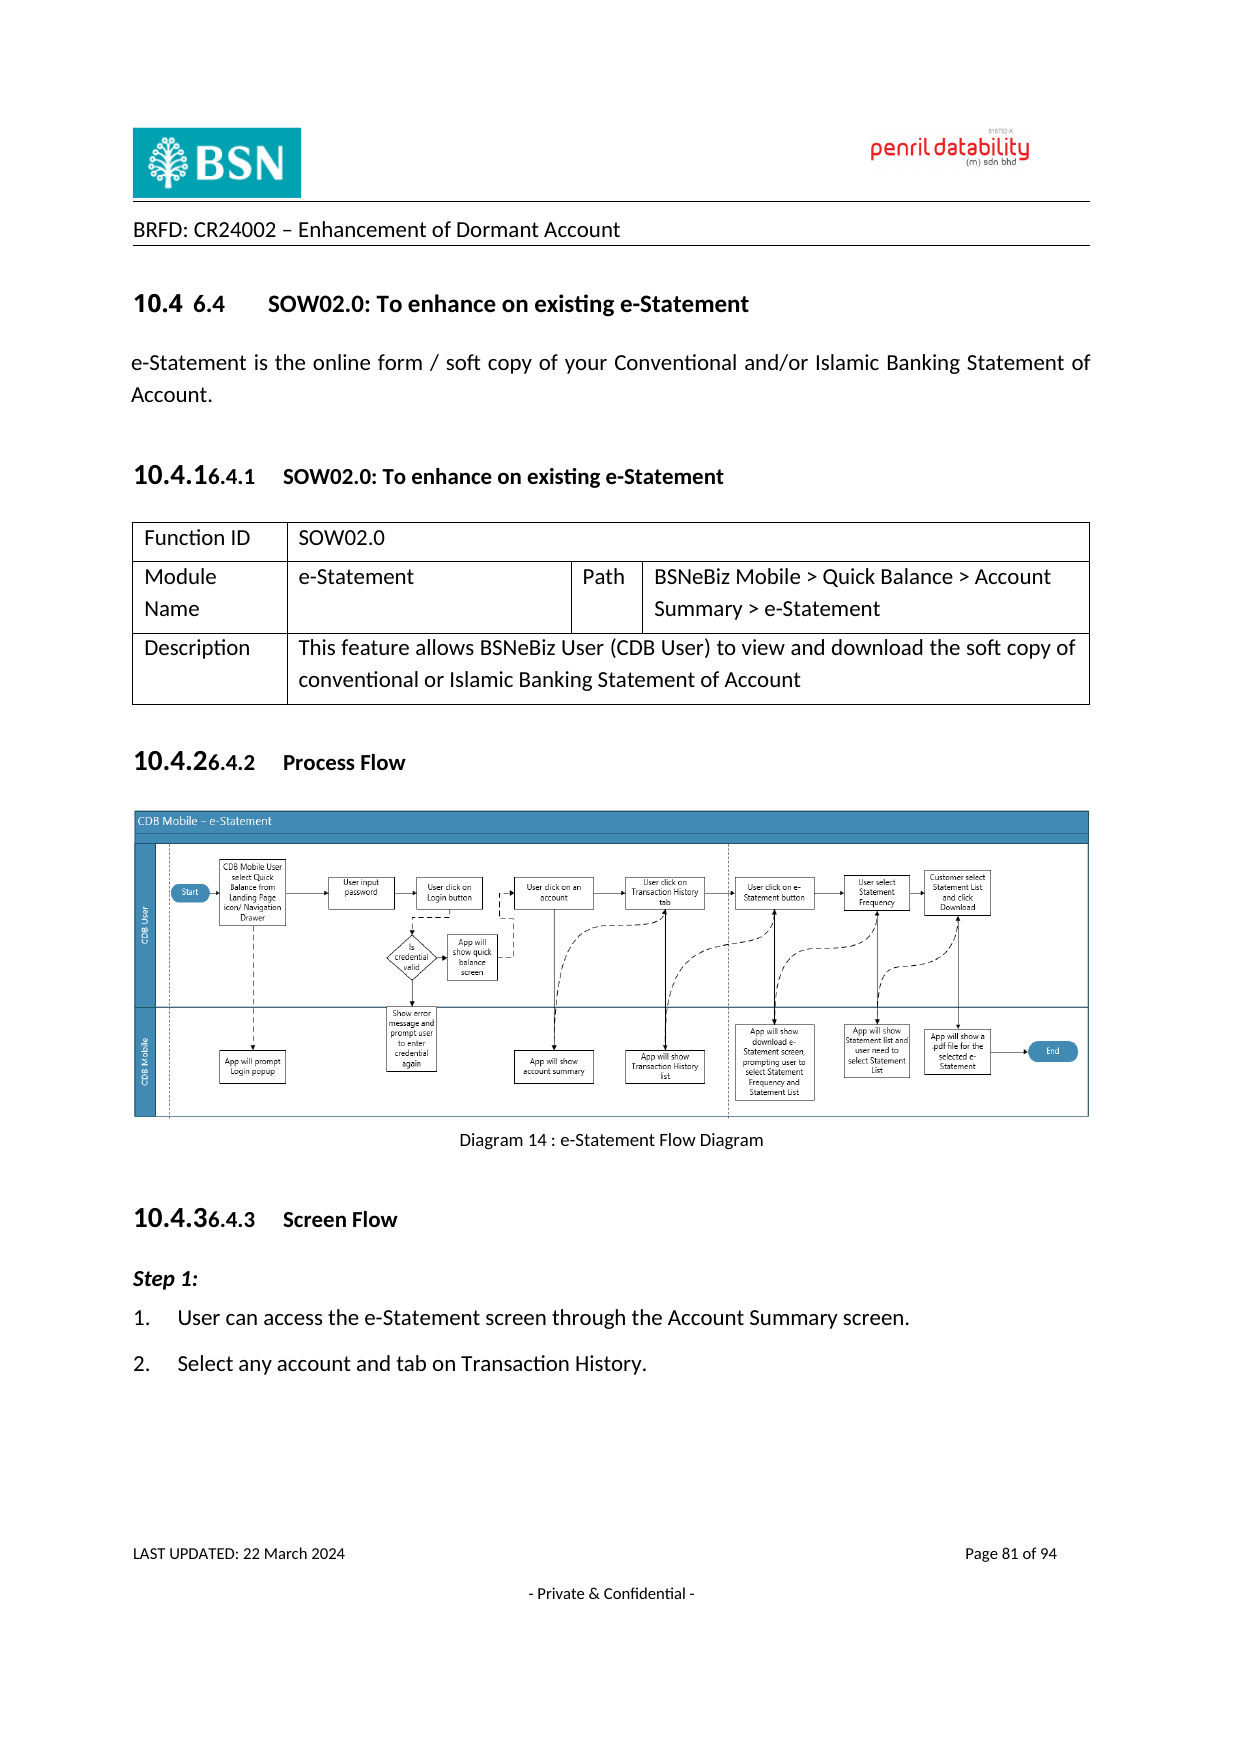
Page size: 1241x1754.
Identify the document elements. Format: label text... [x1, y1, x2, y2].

subtitle 6.4.1 SOW02.0: To enhance on existing e-Statement [133, 456, 1092, 492]
text e-Statement is the online form / soft copy of your Conventional and/or Islamic Banking Statement of Account. [131, 348, 1092, 408]
subtitle 6.4.2 Process Flow [133, 742, 1090, 778]
subtitle 6.4.3 Screen Flow [133, 1199, 1090, 1234]
table_cell This feature allows BSNeBiz User (CDB User) to view and download the soft copy of conventional or Islamic Banking Statement of Account [288, 634, 1089, 704]
list User can access the e-Statement screen through the Account Summary screen. [133, 1303, 1090, 1331]
subtitle 6.4 SOW02.0: To enhance on existing e-Statement [133, 283, 1090, 320]
text Step 1: [133, 1264, 1090, 1293]
table_cell Module Name [133, 562, 287, 632]
text Diagram 14 : e-Statement Flow Diagram [133, 1128, 1090, 1151]
table_cell BSNeBiz Mobile > Quick Balance > Account Summary > e-Statement [643, 562, 1089, 632]
table_header Function ID [133, 523, 287, 561]
table_cell Description [133, 634, 287, 704]
table_cell e-Statement [288, 562, 571, 632]
list Select any account and tab on Transaction History. [133, 1349, 1090, 1378]
table_header SOW02.0 [288, 523, 1089, 561]
table_cell Path [572, 562, 642, 632]
